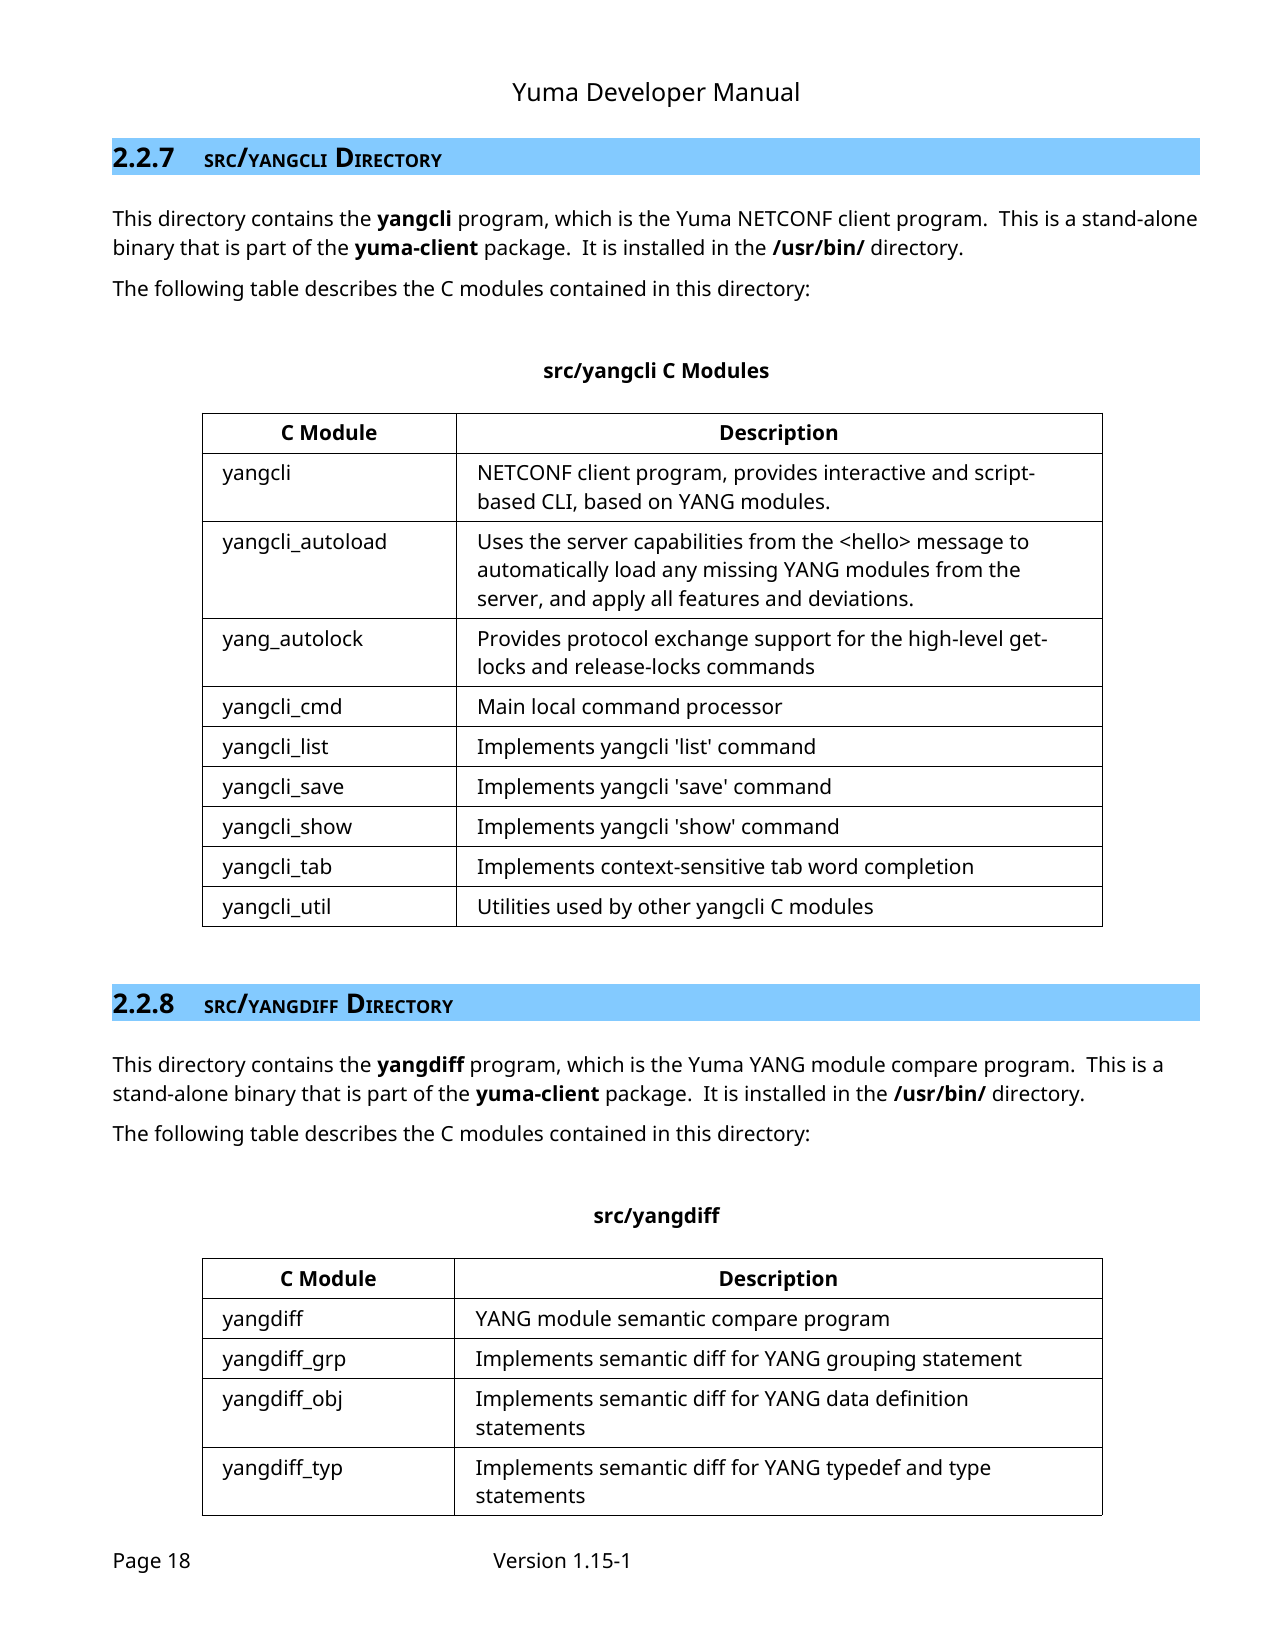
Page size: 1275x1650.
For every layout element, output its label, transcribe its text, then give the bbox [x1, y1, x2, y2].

table_cell Implements yangcli 'list' command [457, 727, 1102, 766]
table_cell NETCONF client program, provides interactive and script-based CLI, based on YANG modules. [457, 454, 1102, 521]
text The following table describes the C modules contained in this directory: [112, 1119, 1200, 1148]
subtitle src/yangcli C Modules [127, 356, 1185, 384]
table_cell yangdiff [203, 1299, 454, 1338]
text This directory contains the yangdiff program, which is the Yuma YANG module compare program. This is a stand-alone binary that is part of the yuma-client package. It is installed in the /usr/bin/ directory. [112, 1050, 1200, 1107]
table_cell yangcli_show [203, 807, 456, 846]
table_cell yangcli_cmd [203, 687, 456, 726]
table_cell YANG module semantic compare program [455, 1299, 1102, 1338]
table_header C Module [203, 414, 456, 453]
table_header C Module [203, 1259, 454, 1298]
table_cell Implements semantic diff for YANG grouping statement [455, 1339, 1102, 1378]
table_cell yangcli_autoload [203, 522, 456, 618]
table_cell yangdiff_typ [203, 1448, 454, 1515]
table_header Description [457, 414, 1102, 453]
table_cell yangcli [203, 454, 456, 521]
table_cell Main local command processor [457, 687, 1102, 726]
table_cell Implements context-sensitive tab word completion [457, 847, 1102, 886]
table_cell yangcli_save [203, 767, 456, 806]
table_cell Utilities used by other yangcli C modules [457, 887, 1102, 926]
subtitle src/yangdiff [127, 1201, 1185, 1230]
table_cell Implements yangcli 'show' command [457, 807, 1102, 846]
table_cell yangdiff_obj [203, 1379, 454, 1447]
table_cell Implements semantic diff for YANG typedef and type statements [455, 1448, 1102, 1515]
subtitle src/yangdiff Directory [112, 984, 1200, 1021]
table_cell yangcli_list [203, 727, 456, 766]
table_cell Uses the server capabilities from the <hello> message to automatically load any missing YANG modules from the server, and apply all features and deviations. [457, 522, 1102, 618]
subtitle src/yangcli Directory [112, 138, 1200, 175]
table_cell Provides protocol exchange support for the high-level get-locks and release-locks commands [457, 619, 1102, 686]
table_cell Implements semantic diff for YANG data definition statements [455, 1379, 1102, 1447]
table_cell yangcli_tab [203, 847, 456, 886]
table_cell yang_autolock [203, 619, 456, 686]
table_header Description [455, 1259, 1102, 1298]
text The following table describes the C modules contained in this directory: [112, 274, 1200, 302]
table_cell yangcli_util [203, 887, 456, 926]
table_cell yangdiff_grp [203, 1339, 454, 1378]
table_cell Implements yangcli 'save' command [457, 767, 1102, 806]
text This directory contains the yangcli program, which is the Yuma NETCONF client program. This is a stand-alone binary that is part of the yuma-client package. It is installed in the /usr/bin/ directory. [112, 204, 1200, 261]
